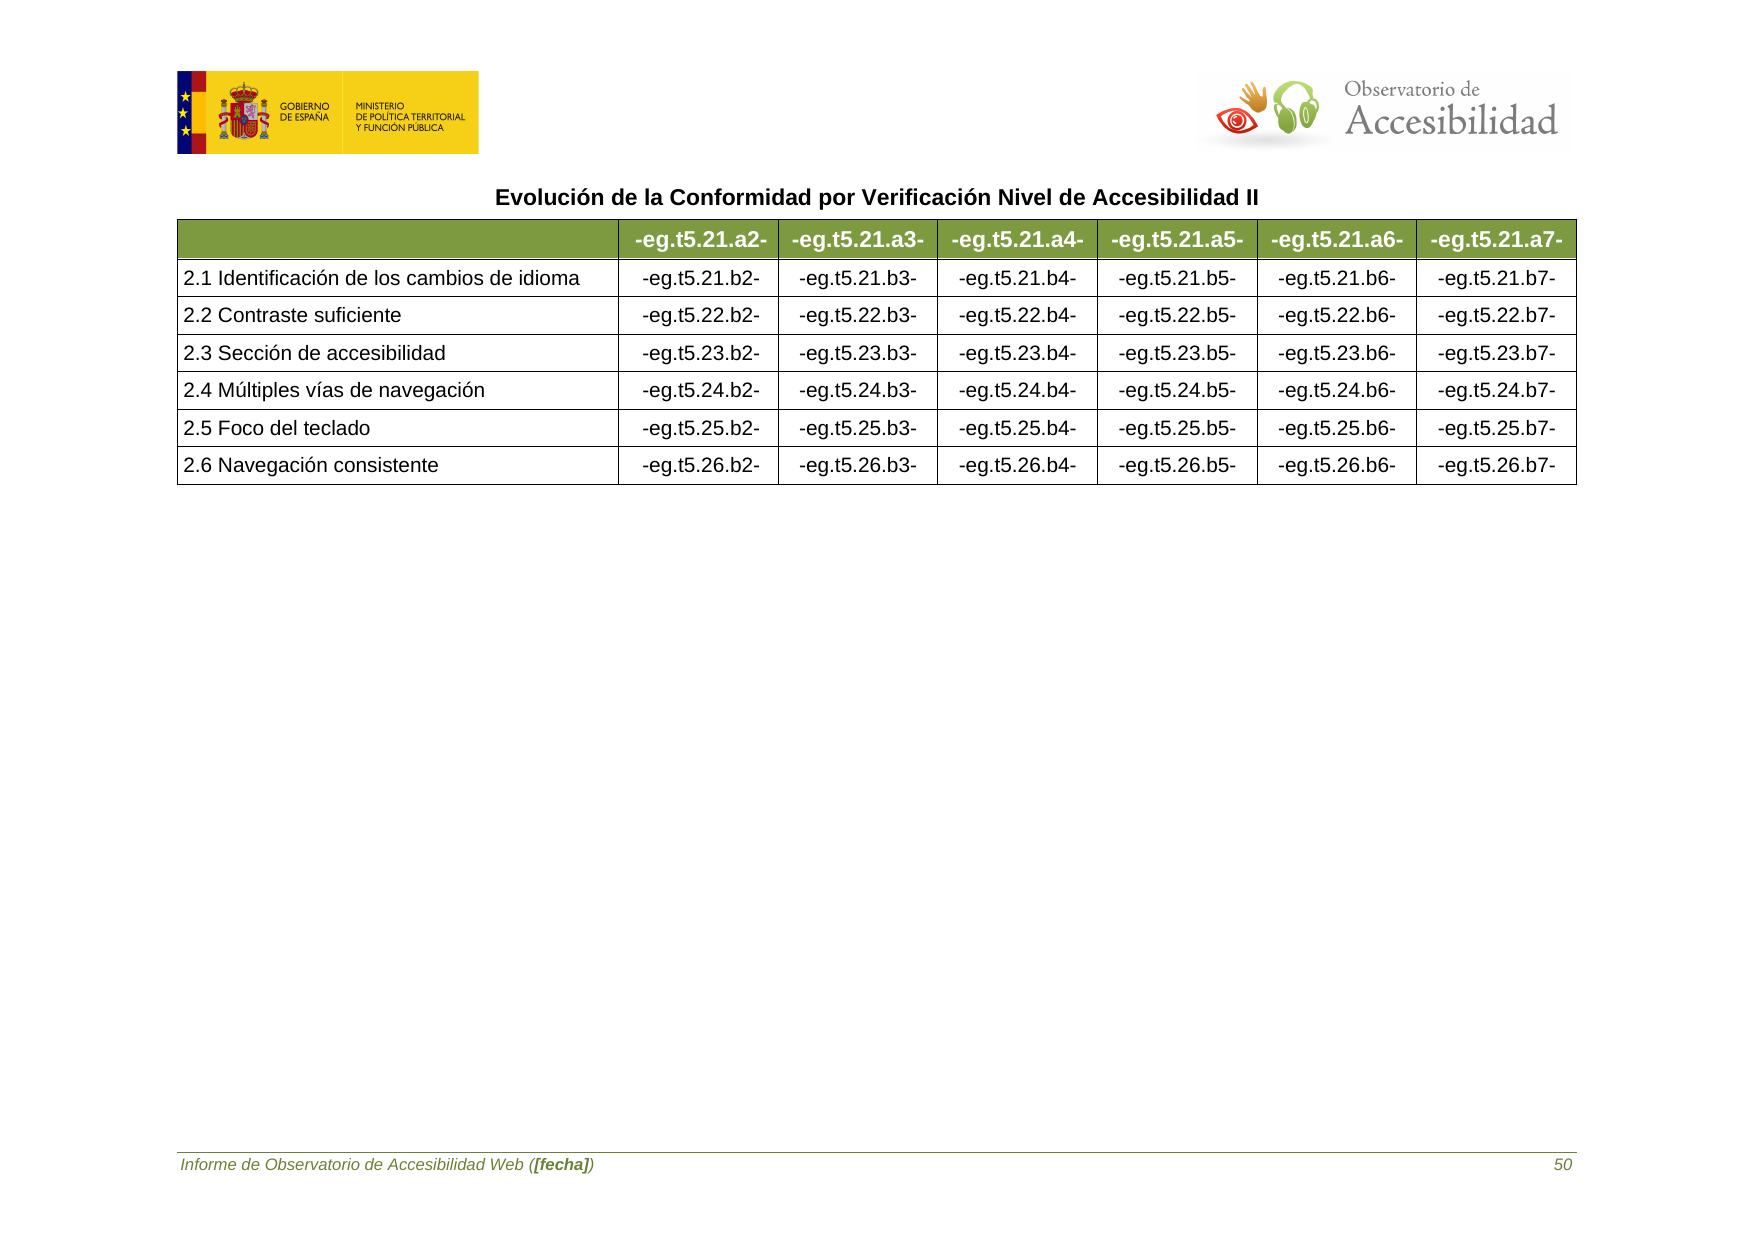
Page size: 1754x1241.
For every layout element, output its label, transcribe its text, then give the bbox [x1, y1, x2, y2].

table_cell 2.1 Identificación de los cambios de idioma [178, 260, 618, 296]
table_cell -eg.t5.23.b5- [1098, 335, 1257, 371]
table_cell -eg.t5.23.b4- [938, 335, 1097, 371]
table_cell -eg.t5.26.b3- [779, 447, 937, 483]
table_cell -eg.t5.25.b6- [1258, 410, 1416, 446]
table_cell -eg.t5.22.b4- [938, 297, 1097, 333]
text Evolución de la Conformidad por Verificación Nivel de Accesibilidad II [177, 184, 1577, 211]
table_cell -eg.t5.22.b6- [1258, 297, 1416, 333]
table_header [178, 220, 618, 258]
table_cell -eg.t5.25.b4- [938, 410, 1097, 446]
table_cell -eg.t5.25.b7- [1417, 410, 1576, 446]
table_cell 2.6 Navegación consistente [178, 447, 618, 483]
table_cell -eg.t5.24.b6- [1258, 372, 1416, 408]
table_cell -eg.t5.21.b4- [938, 260, 1097, 296]
table_cell -eg.t5.26.b5- [1098, 447, 1257, 483]
table_cell -eg.t5.25.b5- [1098, 410, 1257, 446]
table_header -eg.t5.21.a5- [1098, 220, 1257, 258]
table_cell -eg.t5.21.b2- [619, 260, 778, 296]
picture [1196, 72, 1572, 154]
table_cell -eg.t5.22.b5- [1098, 297, 1257, 333]
picture [177, 71, 479, 154]
table_cell -eg.t5.23.b2- [619, 335, 778, 371]
table_cell -eg.t5.24.b5- [1098, 372, 1257, 408]
table_cell -eg.t5.24.b2- [619, 372, 778, 408]
table_header -eg.t5.21.a7- [1417, 220, 1576, 258]
table_cell 2.5 Foco del teclado [178, 410, 618, 446]
table_cell -eg.t5.26.b6- [1258, 447, 1416, 483]
table_cell -eg.t5.21.b6- [1258, 260, 1416, 296]
table_cell -eg.t5.25.b2- [619, 410, 778, 446]
table_cell 2.4 Múltiples vías de navegación [178, 372, 618, 408]
table_header -eg.t5.21.a6- [1258, 220, 1416, 258]
table_cell -eg.t5.26.b4- [938, 447, 1097, 483]
table_header -eg.t5.21.a4- [938, 220, 1097, 258]
table_cell -eg.t5.26.b2- [619, 447, 778, 483]
table_cell -eg.t5.22.b2- [619, 297, 778, 333]
table_cell -eg.t5.23.b3- [779, 335, 937, 371]
table_cell -eg.t5.21.b5- [1098, 260, 1257, 296]
table_cell -eg.t5.22.b7- [1417, 297, 1576, 333]
table_cell -eg.t5.21.b7- [1417, 260, 1576, 296]
table_cell -eg.t5.22.b3- [779, 297, 937, 333]
table_cell 2.3 Sección de accesibilidad [178, 335, 618, 371]
table_cell -eg.t5.24.b7- [1417, 372, 1576, 408]
table_header -eg.t5.21.a3- [779, 220, 937, 258]
table_cell -eg.t5.24.b3- [779, 372, 937, 408]
table_cell -eg.t5.23.b6- [1258, 335, 1416, 371]
table_cell -eg.t5.23.b7- [1417, 335, 1576, 371]
table_cell -eg.t5.24.b4- [938, 372, 1097, 408]
table_cell -eg.t5.25.b3- [779, 410, 937, 446]
table_cell -eg.t5.21.b3- [779, 260, 937, 296]
table_header -eg.t5.21.a2- [619, 220, 778, 258]
table_cell -eg.t5.26.b7- [1417, 447, 1576, 483]
table_cell 2.2 Contraste suficiente [178, 297, 618, 333]
